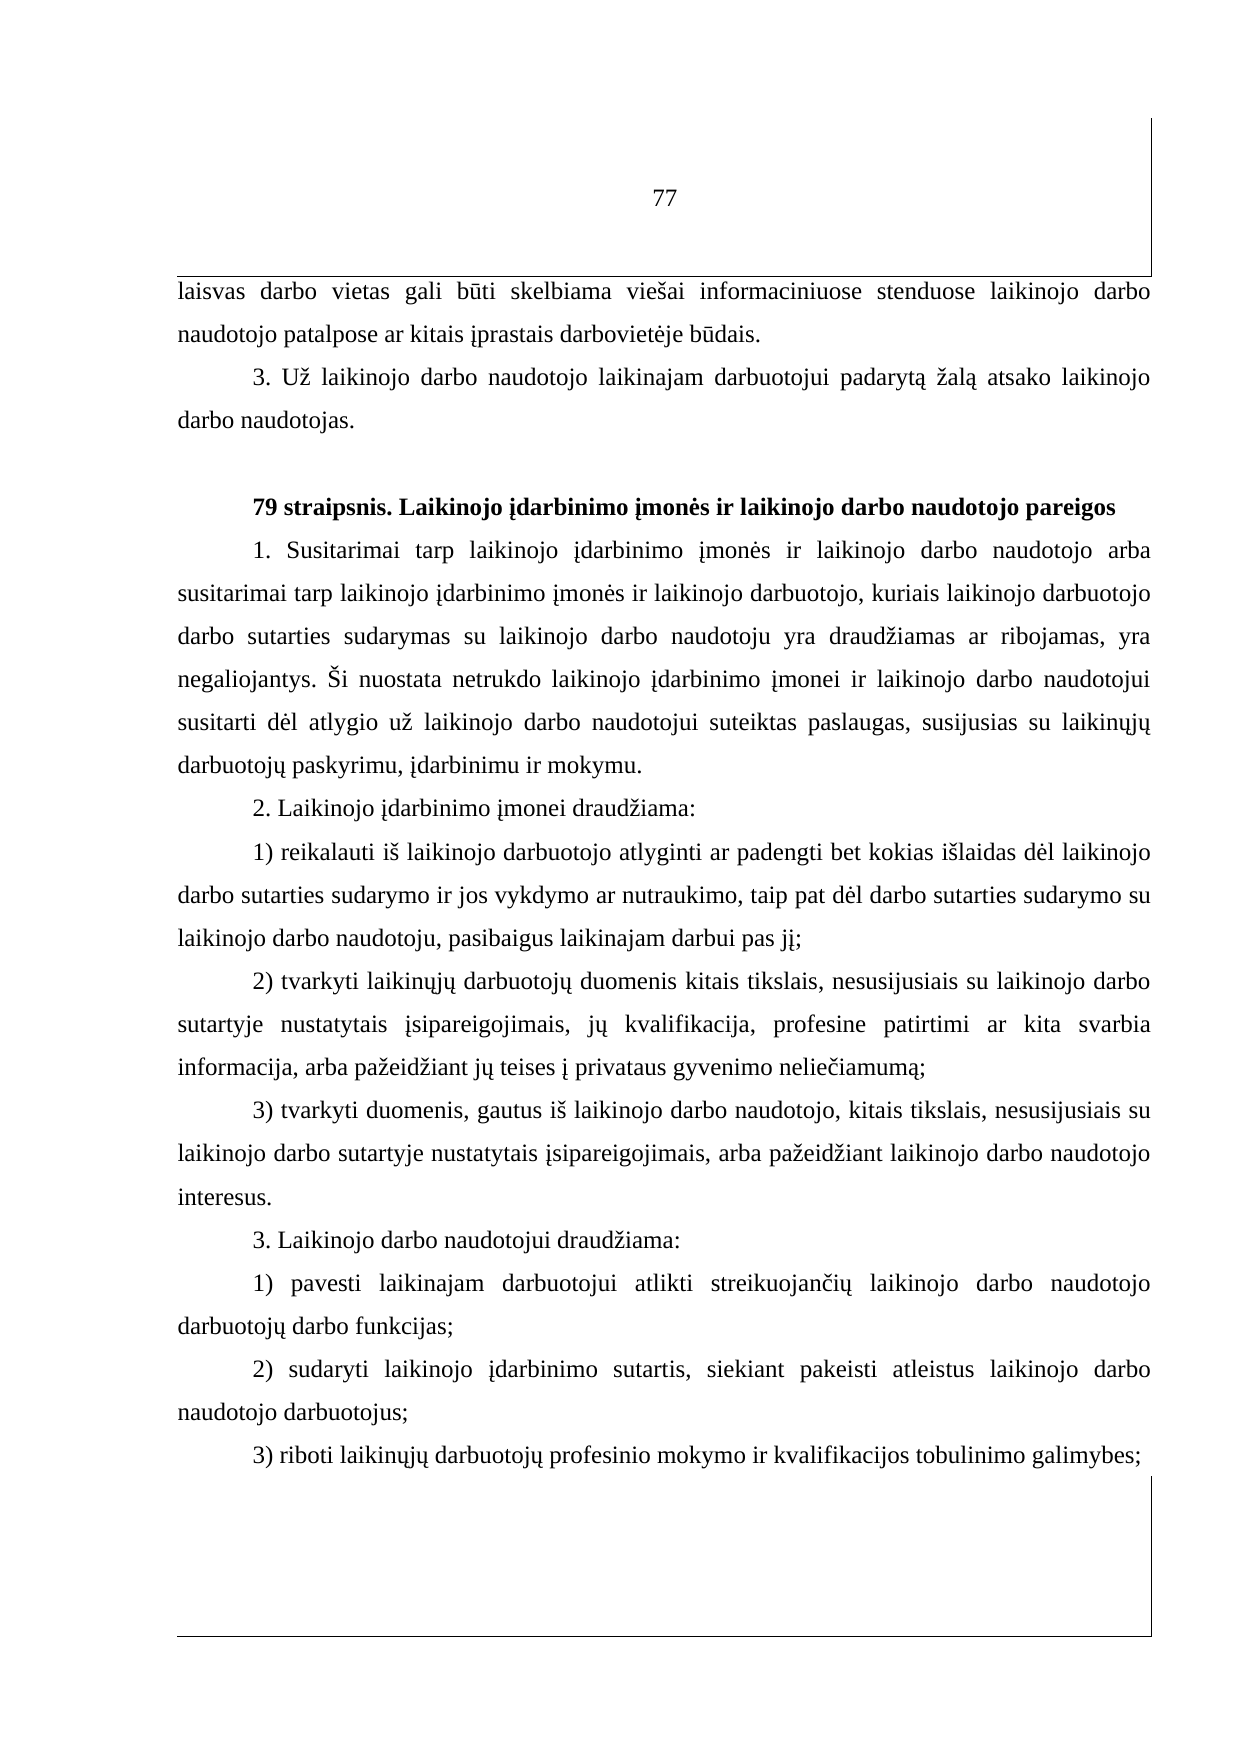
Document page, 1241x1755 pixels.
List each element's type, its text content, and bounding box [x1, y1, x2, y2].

text 1. Susitarimai tarp laikinojo įdarbinimo įmonės ir laikinojo darbo naudotojo arba susitarimai tarp laikinojo įdarbinimo įmonės ir laikinojo darbuotojo, kuriais laikinojo darbuotojo darbo sutarties sudarymas su laikinojo darbo naudotoju yra draudžiamas ar ribojamas, yra negaliojantys. Ši nuostata netrukdo laikinojo įdarbinimo įmonei ir laikinojo darbo naudotojui susitarti dėl atlygio už laikinojo darbo naudotojui suteiktas paslaugas, susijusias su laikinųjų darbuotojų paskyrimu, įdarbinimu ir mokymu. [177, 535, 1152, 779]
text laisvas darbo vietas gali būti skelbiama viešai informaciniuose stenduose laikinojo darbo naudotojo patalpose ar kitais įprastais darbovietėje būdais. [177, 276, 1152, 348]
text 2. Laikinojo įdarbinimo įmonei draudžiama: [177, 793, 1152, 822]
text 3) tvarkyti duomenis, gautus iš laikinojo darbo naudotojo, kitais tikslais, nesusijusiais su laikinojo darbo sutartyje nustatytais įsipareigojimais, arba pažeidžiant laikinojo darbo naudotojo interesus. [177, 1095, 1152, 1210]
text 2) sudaryti laikinojo įdarbinimo sutartis, siekiant pakeisti atleistus laikinojo darbo naudotojo darbuotojus; [177, 1354, 1152, 1426]
text 2) tvarkyti laikinųjų darbuotojų duomenis kitais tikslais, nesusijusiais su laikinojo darbo sutartyje nustatytais įsipareigojimais, jų kvalifikacija, profesine patirtimi ar kita svarbia informacija, arba pažeidžiant jų teises į privataus gyvenimo neliečiamumą; [177, 966, 1152, 1081]
subtitle 79 straipsnis. Laikinojo įdarbinimo įmonės ir laikinojo darbo naudotojo pareigos [177, 492, 1152, 520]
text 3. Laikinojo darbo naudotojui draudžiama: [177, 1225, 1152, 1253]
text 3) riboti laikinųjų darbuotojų profesinio mokymo ir kvalifikacijos tobulinimo galimybes; [177, 1440, 1152, 1469]
text 1) pavesti laikinajam darbuotojui atlikti streikuojančių laikinojo darbo naudotojo darbuotojų darbo funkcijas; [177, 1268, 1152, 1340]
text 3. Už laikinojo darbo naudotojo laikinajam darbuotojui padarytą žalą atsako laikinojo darbo naudotojas. [177, 362, 1152, 434]
text 1) reikalauti iš laikinojo darbuotojo atlyginti ar padengti bet kokias išlaidas dėl laikinojo darbo sutarties sudarymo ir jos vykdymo ar nutraukimo, taip pat dėl darbo sutarties sudarymo su laikinojo darbo naudotoju, pasibaigus laikinajam darbui pas jį; [177, 837, 1152, 952]
